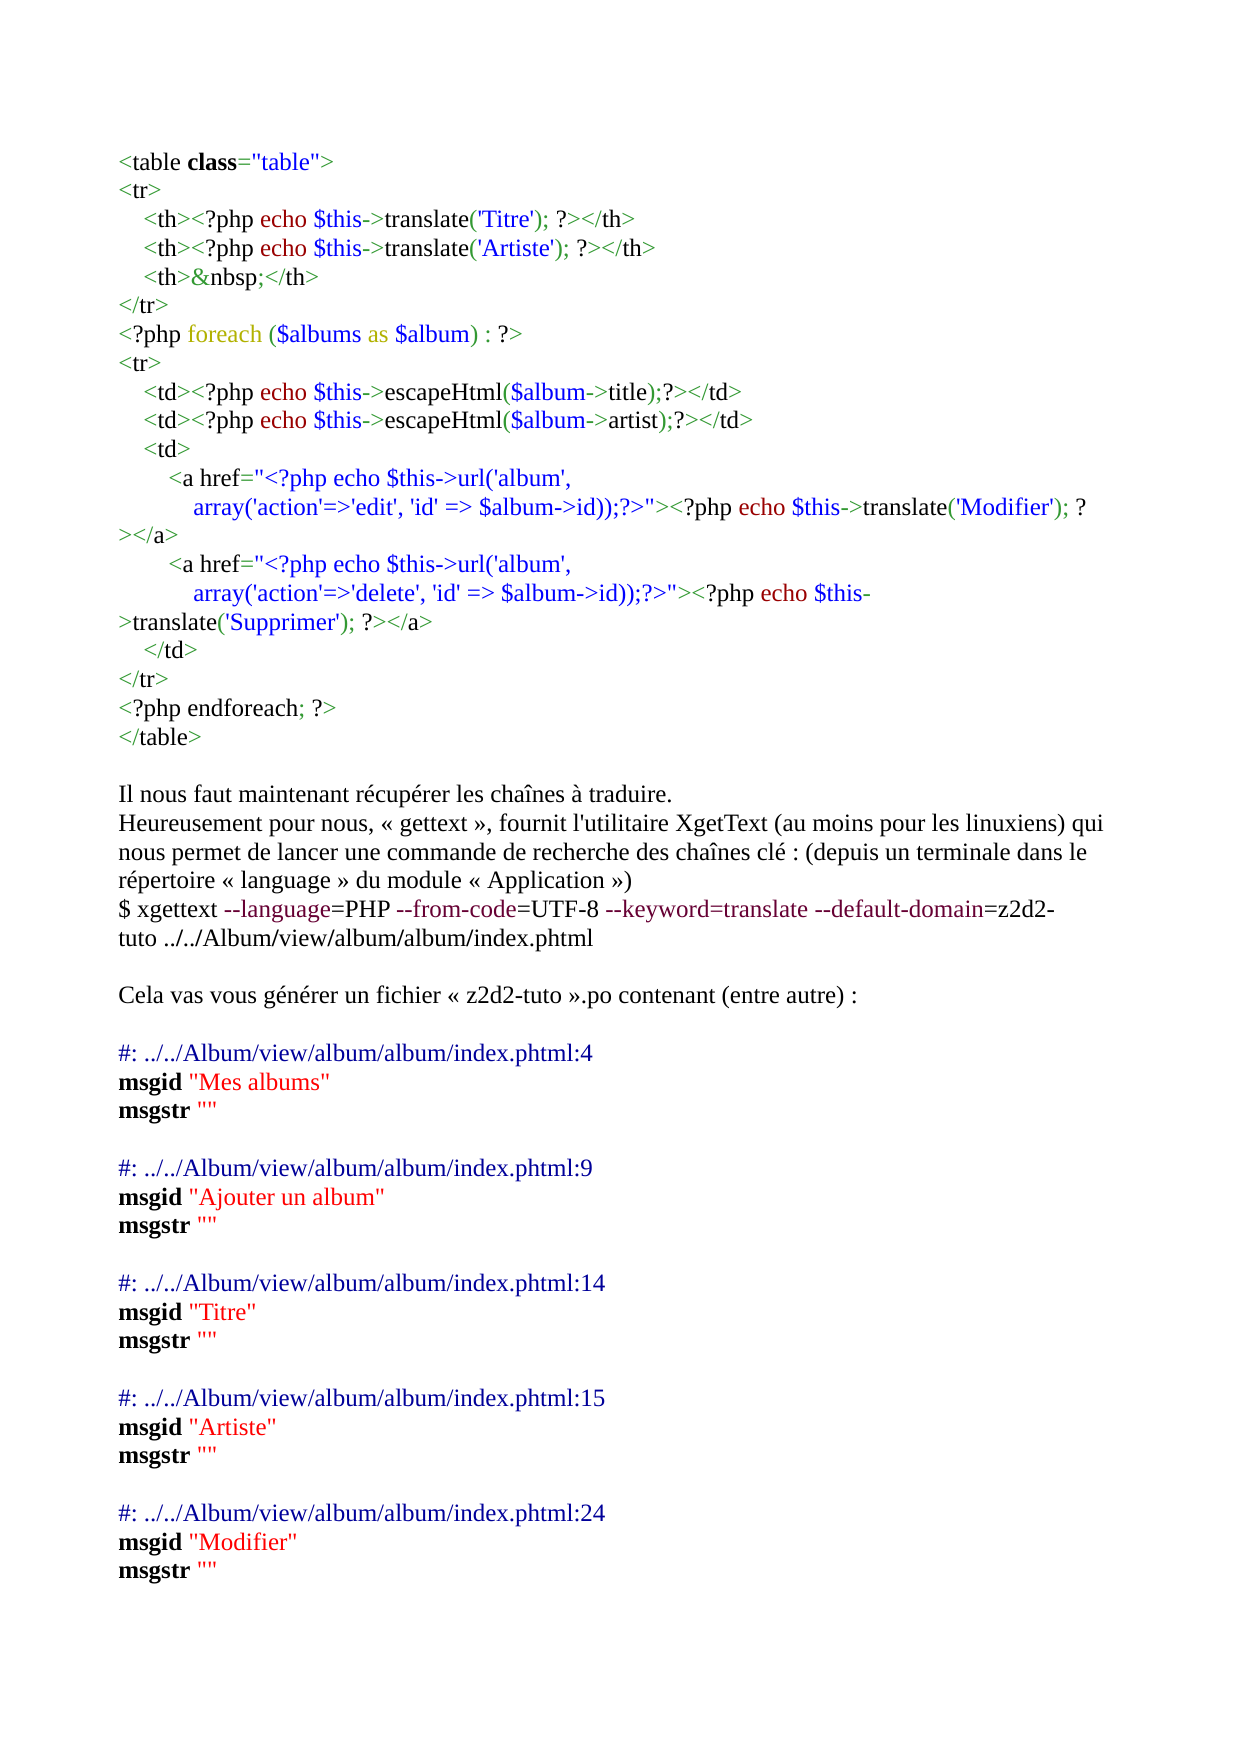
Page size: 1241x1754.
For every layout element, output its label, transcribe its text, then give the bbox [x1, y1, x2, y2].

text </table> [118, 722, 1122, 751]
text </tr> [118, 291, 1122, 319]
text array('action'=>'delete', 'id' => $album->id));?>"><?php echo $this->translate('Supprimer'); ?></a> [118, 578, 1122, 636]
text <th>&nbsp;</th> [118, 262, 1122, 291]
text <a href="<?php echo $this->url('album', [118, 549, 1122, 578]
text Il nous faut maintenant récupérer les chaînes à traduire. [118, 779, 1122, 808]
text msgstr "" [118, 1441, 1122, 1469]
text #: ../../Album/view/album/album/index.phtml:9 [118, 1153, 1122, 1182]
text <?php foreach ($albums as $album) : ?> [118, 319, 1122, 348]
text #: ../../Album/view/album/album/index.phtml:24 [118, 1498, 1122, 1527]
text <td><?php echo $this->escapeHtml($album->title);?></td> [118, 377, 1122, 406]
text </tr> [118, 664, 1122, 693]
text #: ../../Album/view/album/album/index.phtml:15 [118, 1383, 1122, 1412]
text #: ../../Album/view/album/album/index.phtml:4 [118, 1038, 1122, 1067]
text <tr> [118, 176, 1122, 204]
text msgstr "" [118, 1556, 1122, 1584]
text Heureusement pour nous, « gettext », fournit l'utilitaire XgetText (au moins pour les linuxiens) qui nous permet de lancer une commande de recherche des chaînes clé : (depuis un terminale dans le répertoire « language » du module « Application ») [118, 808, 1122, 894]
text <tr> [118, 348, 1122, 377]
text msgstr "" [118, 1211, 1122, 1239]
text #: ../../Album/view/album/album/index.phtml:14 [118, 1268, 1122, 1297]
text msgid "Mes albums" [118, 1067, 1122, 1096]
text <table class="table"> [118, 147, 1122, 176]
text <th><?php echo $this->translate('Titre'); ?></th> [118, 204, 1122, 233]
text msgid "Artiste" [118, 1412, 1122, 1441]
text <td><?php echo $this->escapeHtml($album->artist);?></td> [118, 406, 1122, 434]
text msgstr "" [118, 1096, 1122, 1124]
text msgid "Ajouter un album" [118, 1182, 1122, 1211]
text <td> [118, 434, 1122, 463]
text <a href="<?php echo $this->url('album', [118, 463, 1122, 492]
text </td> [118, 636, 1122, 664]
text msgid "Modifier" [118, 1527, 1122, 1556]
text msgstr "" [118, 1326, 1122, 1354]
text <th><?php echo $this->translate('Artiste'); ?></th> [118, 233, 1122, 262]
text msgid "Titre" [118, 1297, 1122, 1326]
text <?php endforeach; ?> [118, 693, 1122, 722]
text Cela vas vous générer un fichier « z2d2-tuto ».po contenant (entre autre) : [118, 981, 1122, 1009]
text $ xgettext --language=PHP --from-code=UTF-8 --keyword=translate --default-domain=z2d2-tuto ../../Album/view/album/album/index.phtml [118, 894, 1122, 952]
text array('action'=>'edit', 'id' => $album->id));?>"><?php echo $this->translate('Modifier'); ?></a> [118, 492, 1122, 549]
